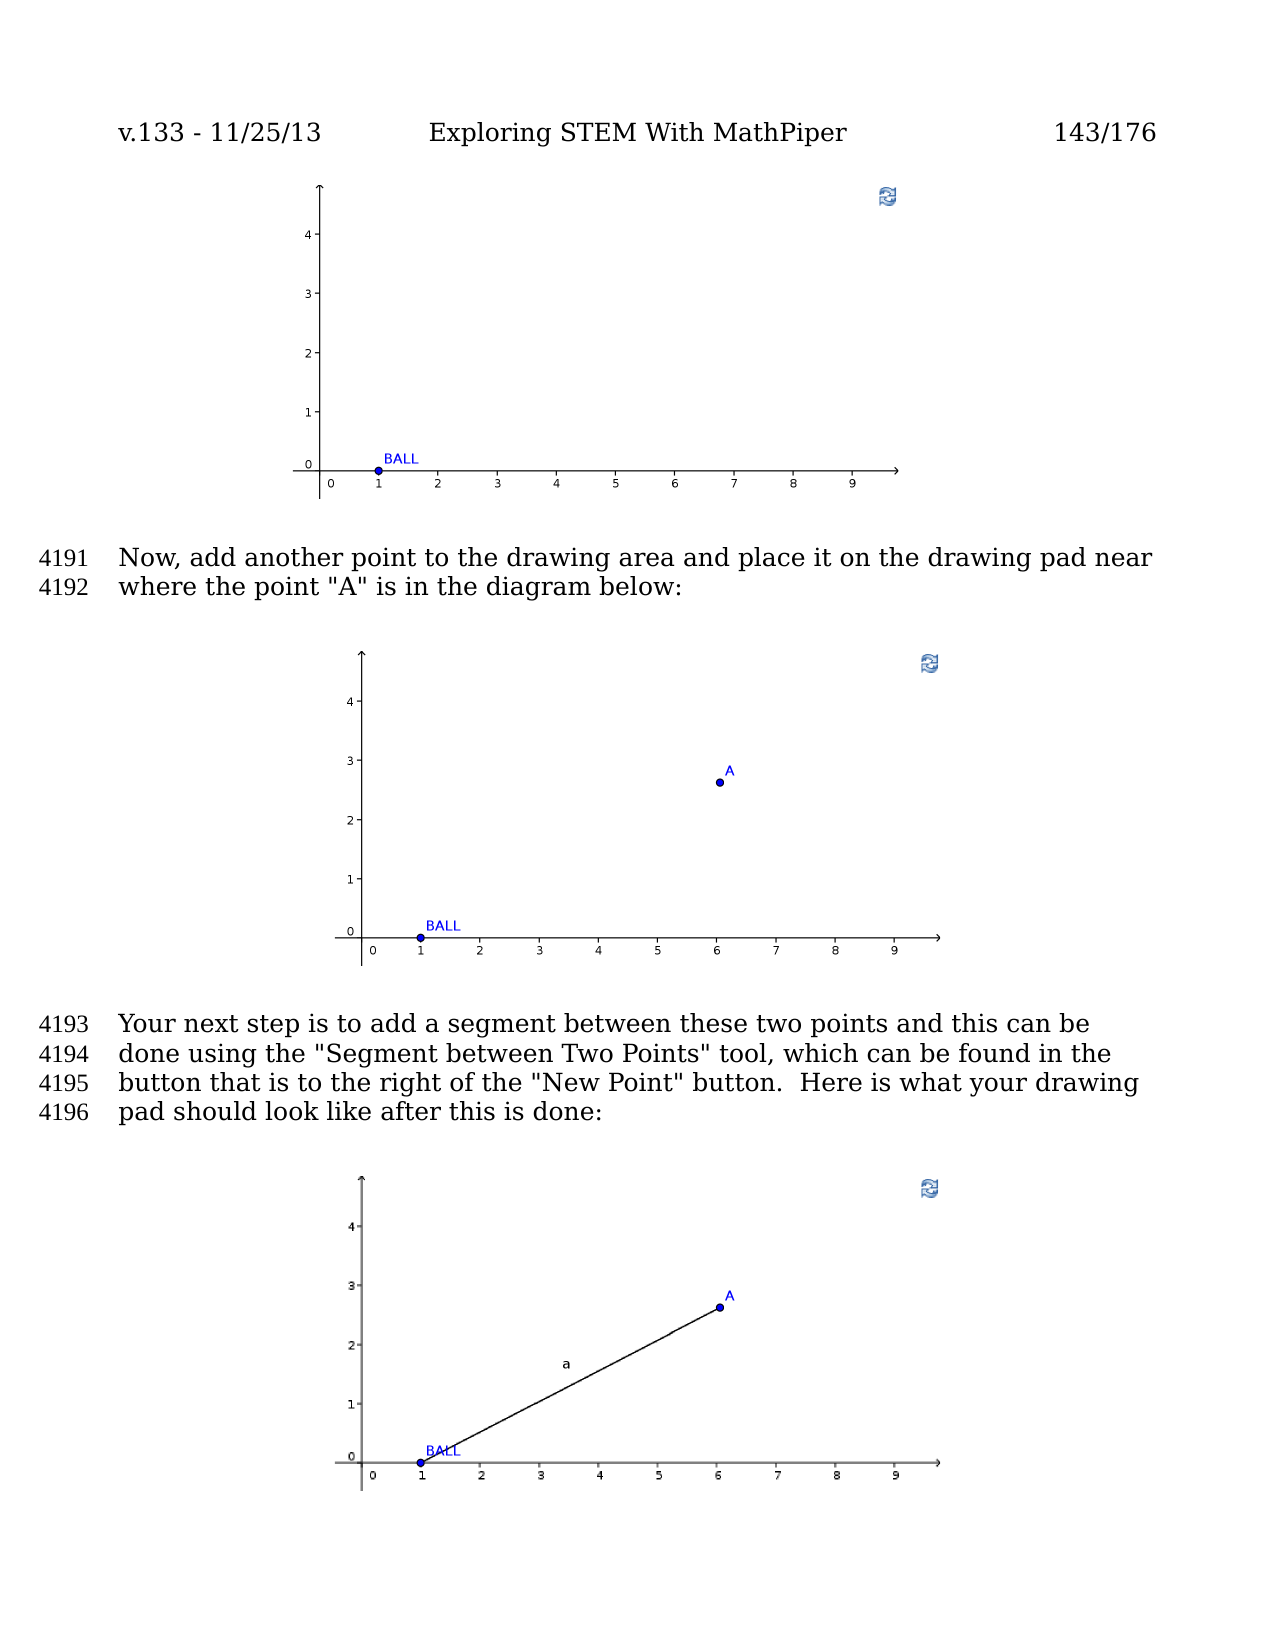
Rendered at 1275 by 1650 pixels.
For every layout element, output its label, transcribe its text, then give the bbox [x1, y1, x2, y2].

picture [334, 651, 941, 966]
text Now, add another point to the drawing area and place it on the drawing pad near where the point "A" is in the diagram below: [118, 543, 1157, 601]
text Your next step is to add a segment between these two points and this can be done using the "Segment between Two Points" tool, which can be found in the button that is to the right of the "New Point" button. Here is what your drawing pad should look like after this is done: [118, 1010, 1157, 1126]
picture [292, 185, 899, 499]
picture [334, 1176, 941, 1491]
